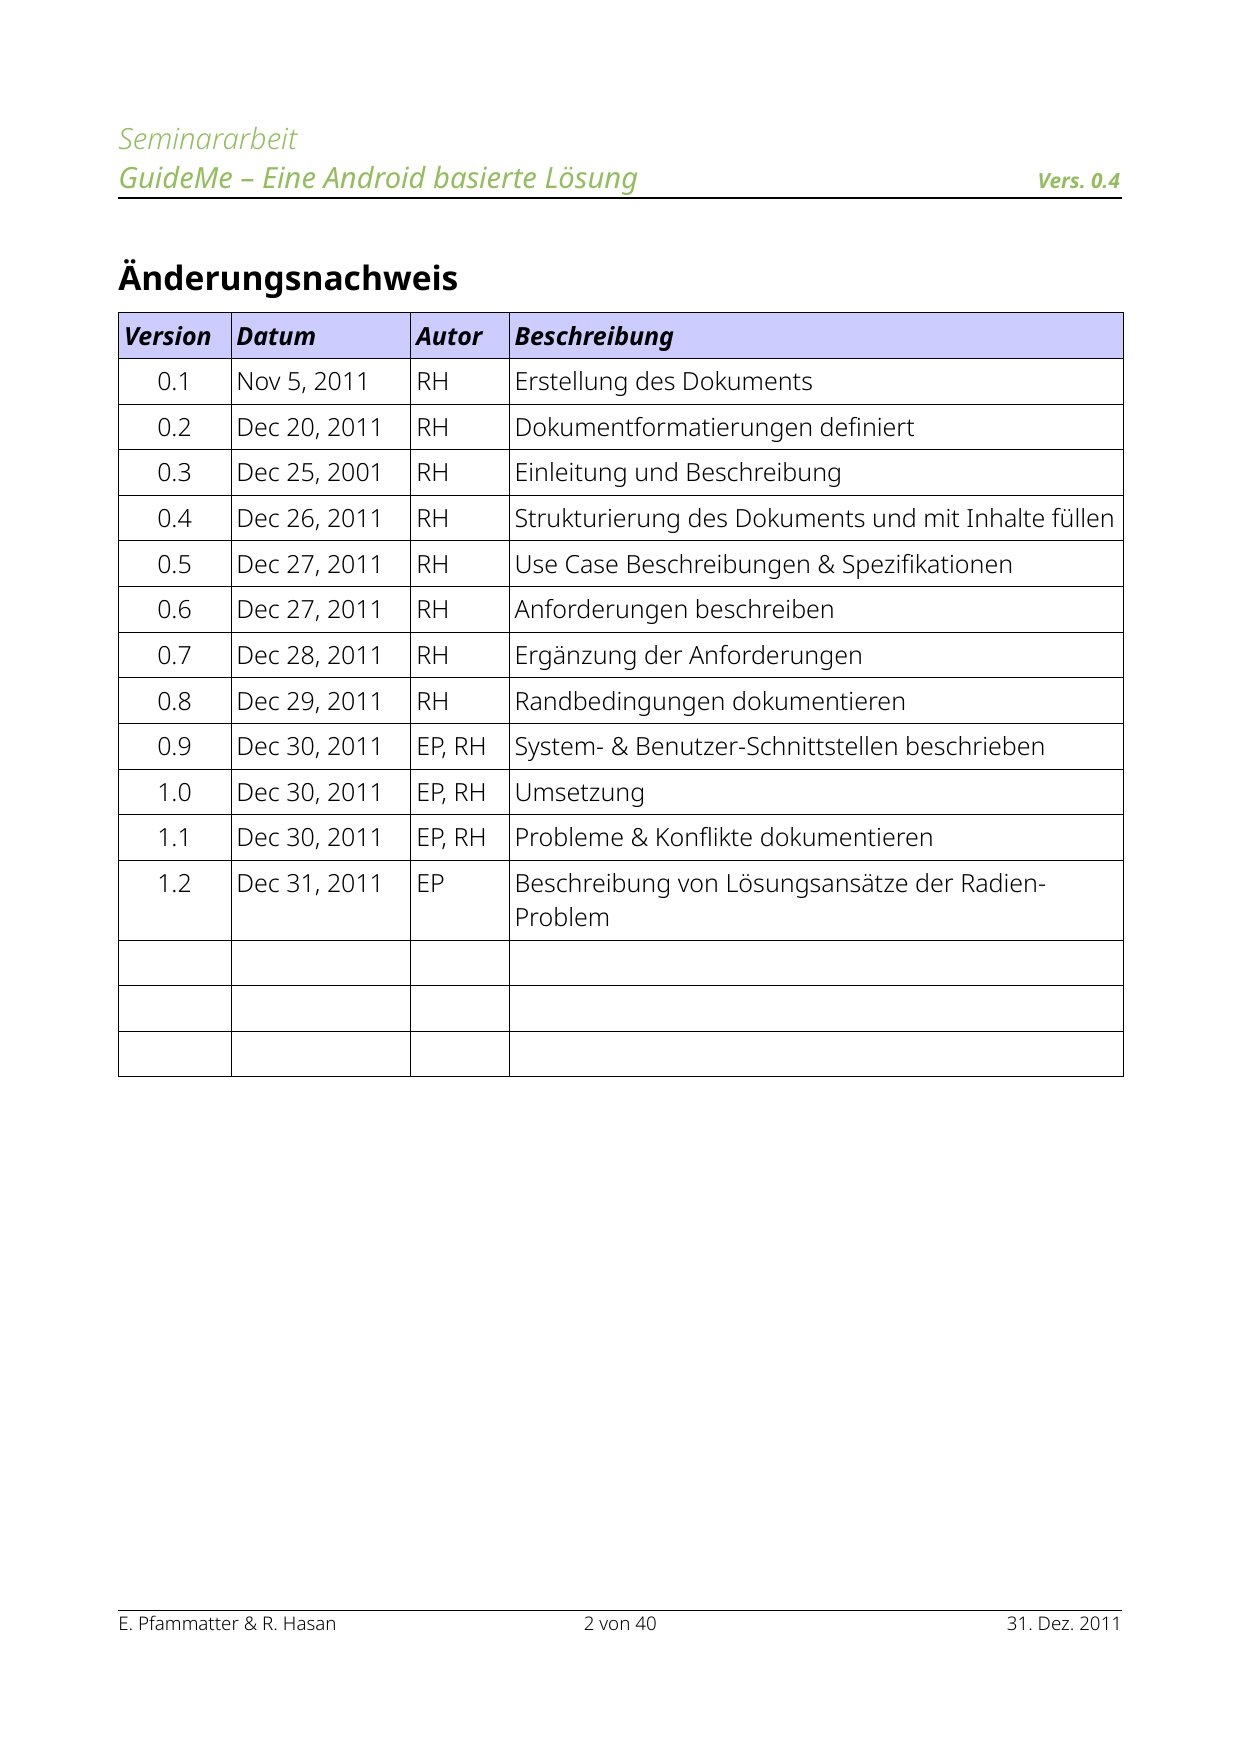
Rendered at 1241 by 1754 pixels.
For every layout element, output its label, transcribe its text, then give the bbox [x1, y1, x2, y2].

table_cell 30. Dez 2011 [232, 770, 410, 814]
table_cell [119, 986, 231, 1031]
table_cell EP, RH [411, 724, 509, 768]
table_cell RH [411, 541, 509, 586]
table_cell EP, RH [411, 815, 509, 860]
table_cell [411, 941, 509, 985]
table_header Datum [232, 313, 410, 358]
table_cell Dokumentformatierungen definiert [510, 405, 1123, 449]
table_cell [119, 941, 231, 985]
subtitle Änderungsnachweis [118, 254, 1122, 300]
table_cell 25. Dez 2001 [232, 450, 410, 495]
table_cell 31. Dez 2011 [232, 861, 410, 939]
table_cell 0.4 [119, 496, 231, 540]
table_cell 0.2 [119, 405, 231, 449]
table_cell [232, 941, 410, 985]
table_cell 28. Dez 2011 [232, 633, 410, 677]
table_cell 0.3 [119, 450, 231, 495]
table_cell [510, 986, 1123, 1031]
table_cell RH [411, 587, 509, 632]
table_cell Strukturierung des Dokuments und mit Inhalte füllen [510, 496, 1123, 540]
table_cell Umsetzung [510, 770, 1123, 814]
table_cell RH [411, 496, 509, 540]
table_cell Use Case Beschreibungen & Spezifikationen [510, 541, 1123, 586]
table_cell RH [411, 450, 509, 495]
table_cell 26. Dez 2011 [232, 496, 410, 540]
table_cell EP, RH [411, 770, 509, 814]
table_cell 27. Dez 2011 [232, 587, 410, 632]
table_cell [411, 986, 509, 1031]
table_cell [510, 1032, 1123, 1076]
table_cell RH [411, 405, 509, 449]
table_cell Probleme & Konflikte dokumentieren [510, 815, 1123, 860]
table_cell Beschreibung von Lösungsansätze der Radien-Problem [510, 861, 1123, 939]
table_cell 0.1 [119, 359, 231, 403]
table_header Beschreibung [510, 313, 1123, 358]
table_header Version [119, 313, 231, 358]
table_cell 1.1 [119, 815, 231, 860]
table_cell Ergänzung der Anforderungen [510, 633, 1123, 677]
table_cell 30. Dez 2011 [232, 815, 410, 860]
table_cell 1.0 [119, 770, 231, 814]
table_cell 30. Dez 2011 [232, 724, 410, 768]
table_cell 0.5 [119, 541, 231, 586]
table_cell [510, 941, 1123, 985]
table_cell RH [411, 678, 509, 723]
table_cell 5. Nov 2011 [232, 359, 410, 403]
table_cell [119, 1032, 231, 1076]
table_cell Anforderungen beschreiben [510, 587, 1123, 632]
table_cell Erstellung des Dokuments [510, 359, 1123, 403]
table_cell 0.8 [119, 678, 231, 723]
table_header Autor [411, 313, 509, 358]
table_cell 0.6 [119, 587, 231, 632]
table_cell 0.7 [119, 633, 231, 677]
table_cell [232, 1032, 410, 1076]
table_cell RH [411, 633, 509, 677]
table_cell Randbedingungen dokumentieren [510, 678, 1123, 723]
table_cell 1.2 [119, 861, 231, 939]
table_cell 20. Dez 2011 [232, 405, 410, 449]
table_cell System- & Benutzer-Schnittstellen beschrieben [510, 724, 1123, 768]
table_cell Einleitung und Beschreibung [510, 450, 1123, 495]
table_cell EP [411, 861, 509, 939]
table_cell RH [411, 359, 509, 403]
table_cell [232, 986, 410, 1031]
table_cell [411, 1032, 509, 1076]
table_cell 0.9 [119, 724, 231, 768]
table_cell 29. Dez 2011 [232, 678, 410, 723]
table_cell 27. Dez 2011 [232, 541, 410, 586]
